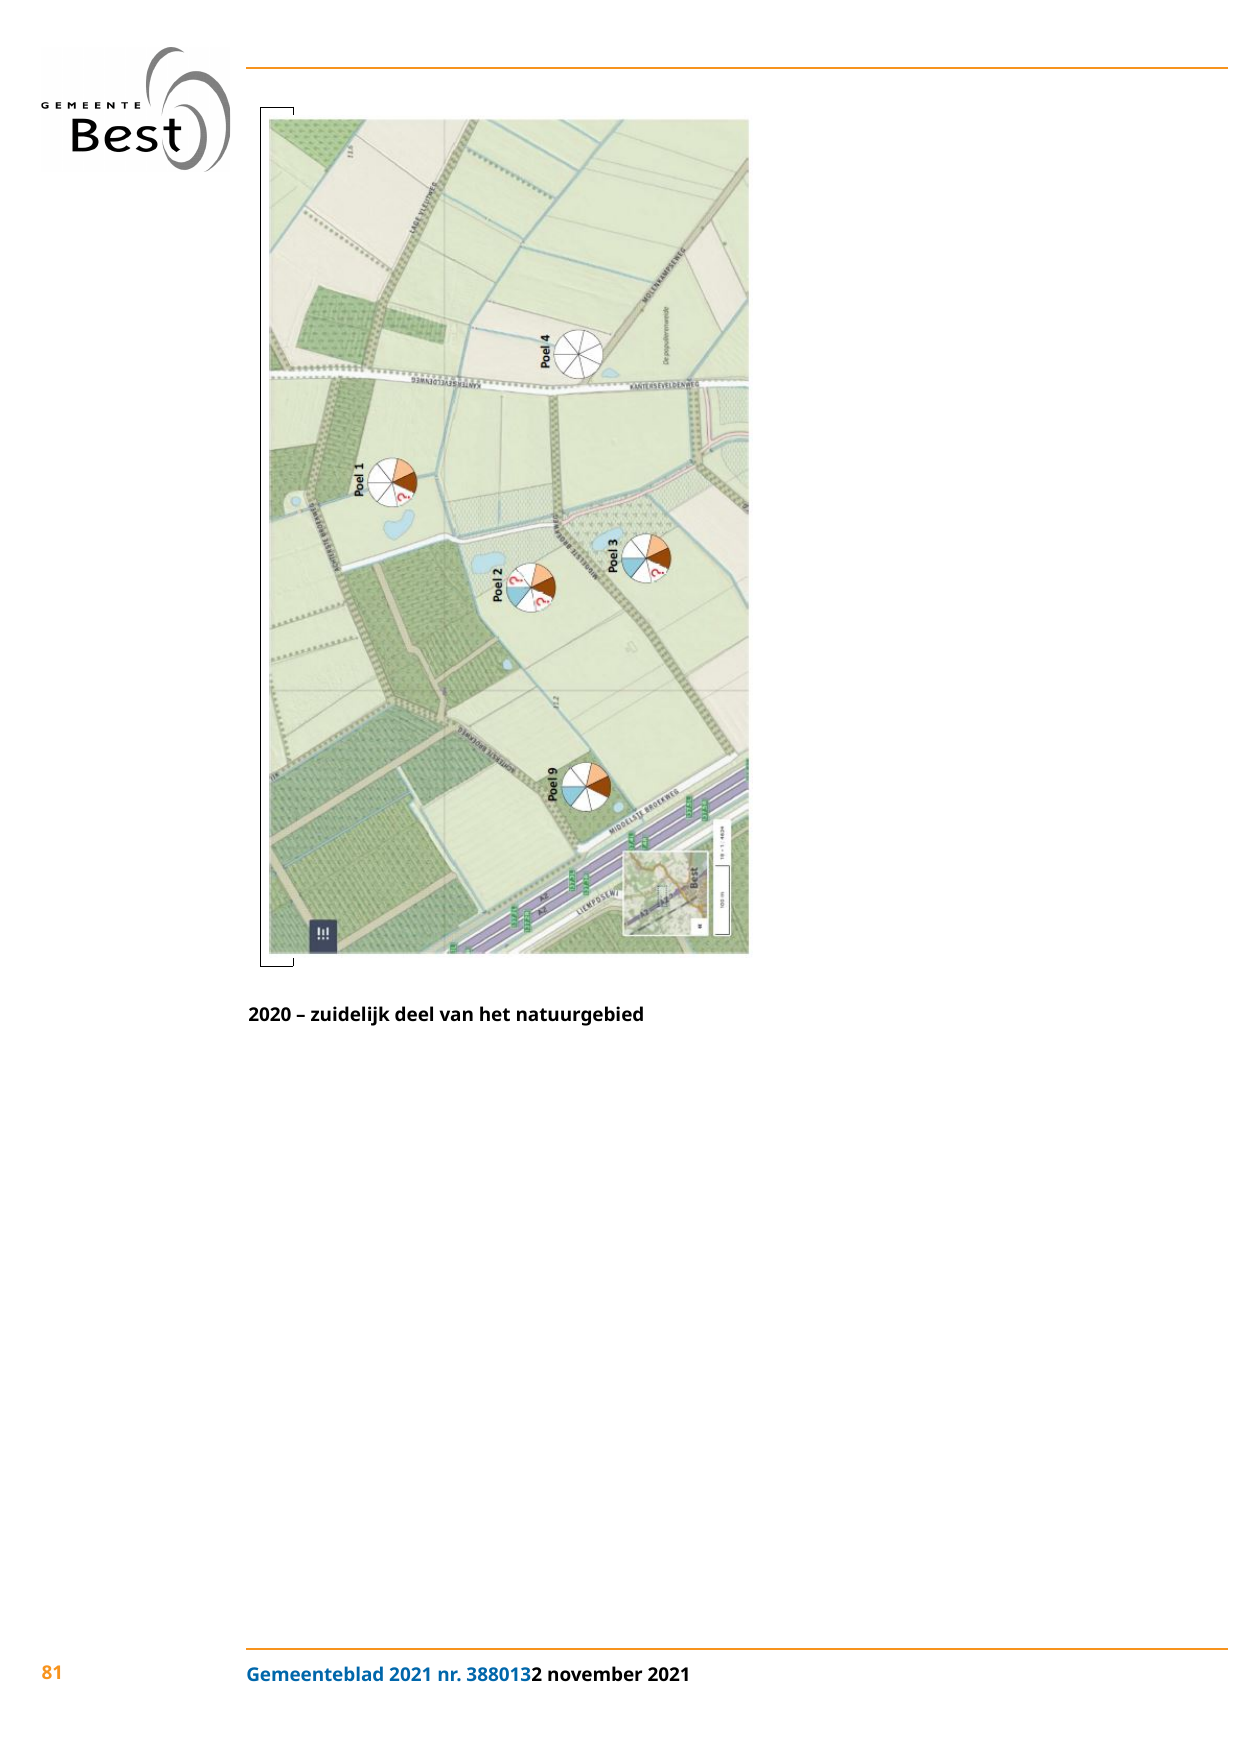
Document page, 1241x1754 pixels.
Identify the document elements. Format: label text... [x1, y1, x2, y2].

text 2020 – zuidelijk deel van het natuurgebied [248, 1001, 1152, 1027]
picture [41, 47, 231, 172]
picture [268, 115, 754, 958]
